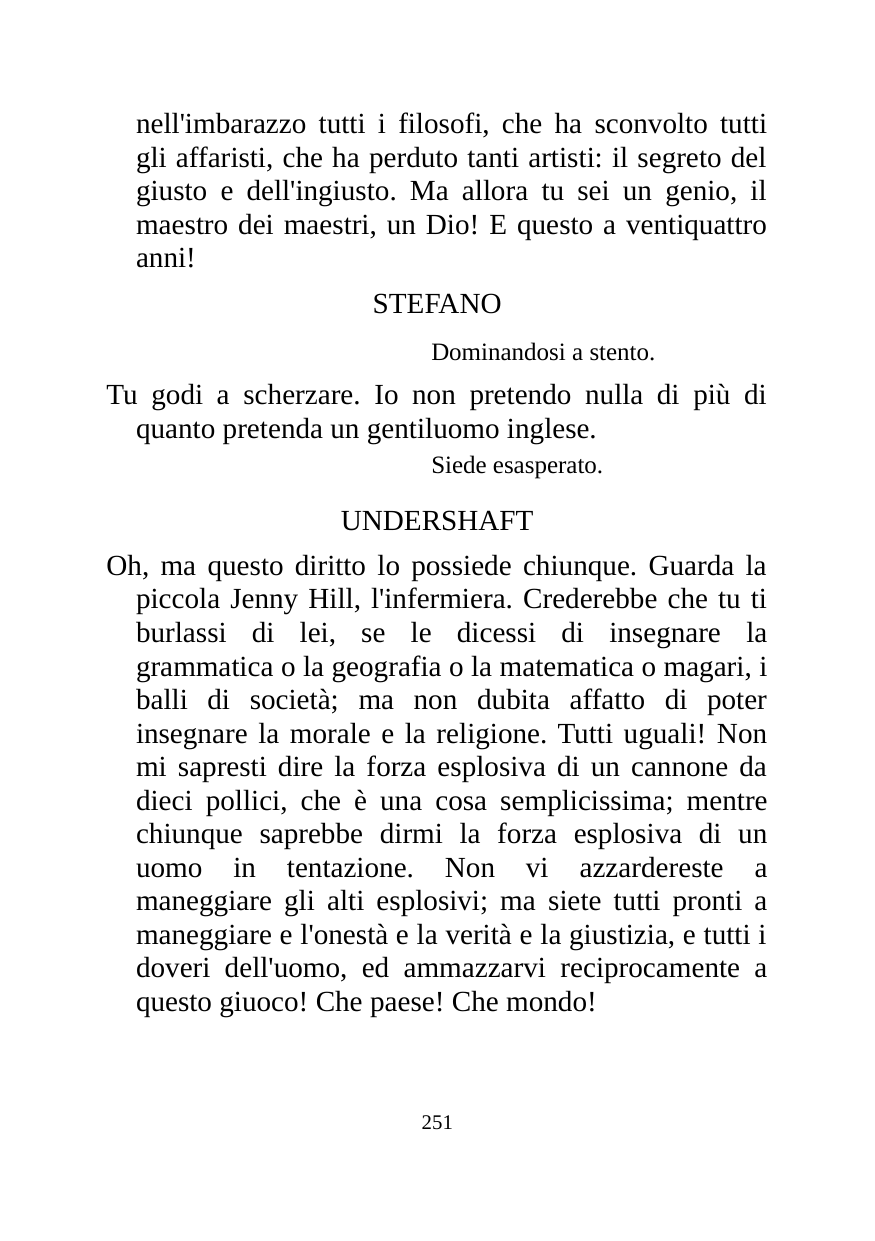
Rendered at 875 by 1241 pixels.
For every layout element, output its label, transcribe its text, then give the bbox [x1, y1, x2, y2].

text Tu godi a scherzare. Io non pretendo nulla di più di quanto pretenda un gentiluomo inglese. [106, 377, 768, 444]
text Oh, ma questo diritto lo possiede chiunque. Guarda la piccola Jenny Hill, l'infermiera. Crederebbe che tu ti burlassi di lei, se le dicessi di insegnare la grammatica o la geografia o la matematica o magari, i balli di società; ma non dubita affatto di poter insegnare la morale e la religione. Tutti uguali! Non mi sapresti dire la forza esplosiva di un cannone da dieci pollici, che è una cosa semplicissima; mentre chiunque saprebbe dirmi la forza esplosiva di un uomo in tentazione. Non vi azzardereste a maneggiare gli alti esplosivi; ma siete tutti pronti a maneggiare e l'onestà e la verità e la giustizia, e tutti i doveri dell'uomo, ed ammazzarvi reciprocamente a questo giuoco! Che paese! Che mondo! [106, 548, 768, 1018]
text STEFANO [106, 286, 768, 319]
text Siede esasperato. [431, 451, 768, 479]
text UNDERSHAFT [106, 503, 768, 536]
text nell'imbarazzo tutti i filosofi, che ha sconvolto tutti gli affaristi, che ha perduto tanti artisti: il segreto del giusto e dell'ingiusto. Ma allora tu sei un genio, il maestro dei maestri, un Dio! E questo a ventiquattro anni! [106, 106, 768, 274]
text Dominandosi a stento. [431, 337, 768, 366]
